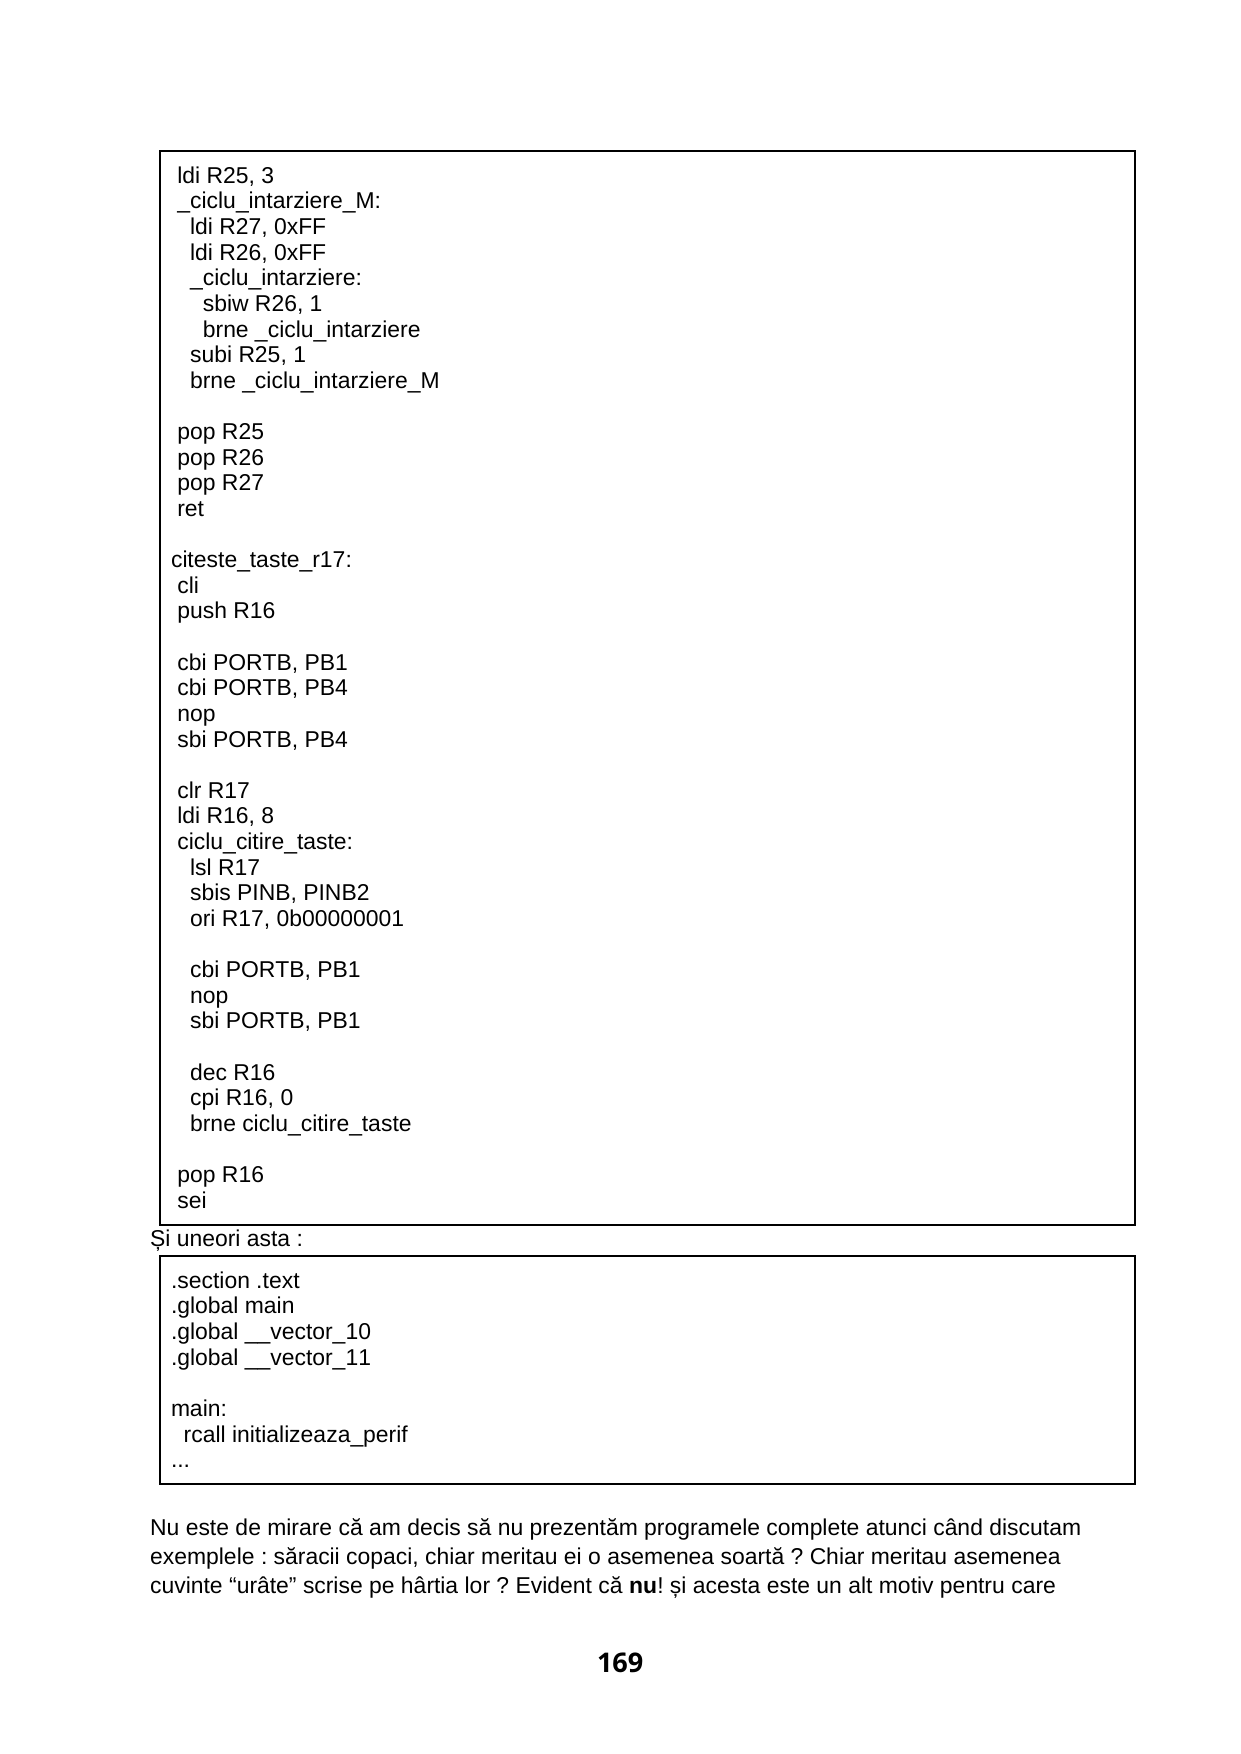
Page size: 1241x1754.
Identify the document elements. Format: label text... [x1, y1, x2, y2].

table_header .section .text .global main .global __vector_10 .global __vector_11 main: rcall initializeaza_perif ... [161, 1257, 1134, 1483]
text Și uneori asta : [150, 1226, 1090, 1251]
text Nu este de mirare că am decis să nu prezentăm programele complete atunci când discutam exemplele : săracii copaci, chiar meritau ei o asemenea soartă ? Chiar meritau asemenea cuvinte “urâte” scrise pe hârtia lor ? Evident că nu! și acesta este un alt motiv pentru care [150, 1514, 1090, 1599]
table_header ldi R25, 3 _ciclu_intarziere_M: ldi R27, 0xFF ldi R26, 0xFF _ciclu_intarziere: sbiw R26, 1 brne _ciclu_intarziere subi R25, 1 brne _ciclu_intarziere_M pop R25 pop R26 pop R27 ret citeste_taste_r17: cli push R16 cbi PORTB, PB1 cbi PORTB, PB4 nop sbi PORTB, PB4 clr R17 ldi R16, 8 ciclu_citire_taste: lsl R17 sbis PINB, PINB2 ori R17, 0b00000001 cbi PORTB, PB1 nop sbi PORTB, PB1 dec R16 cpi R16, 0 brne ciclu_citire_taste pop R16 sei [161, 152, 1134, 1223]
